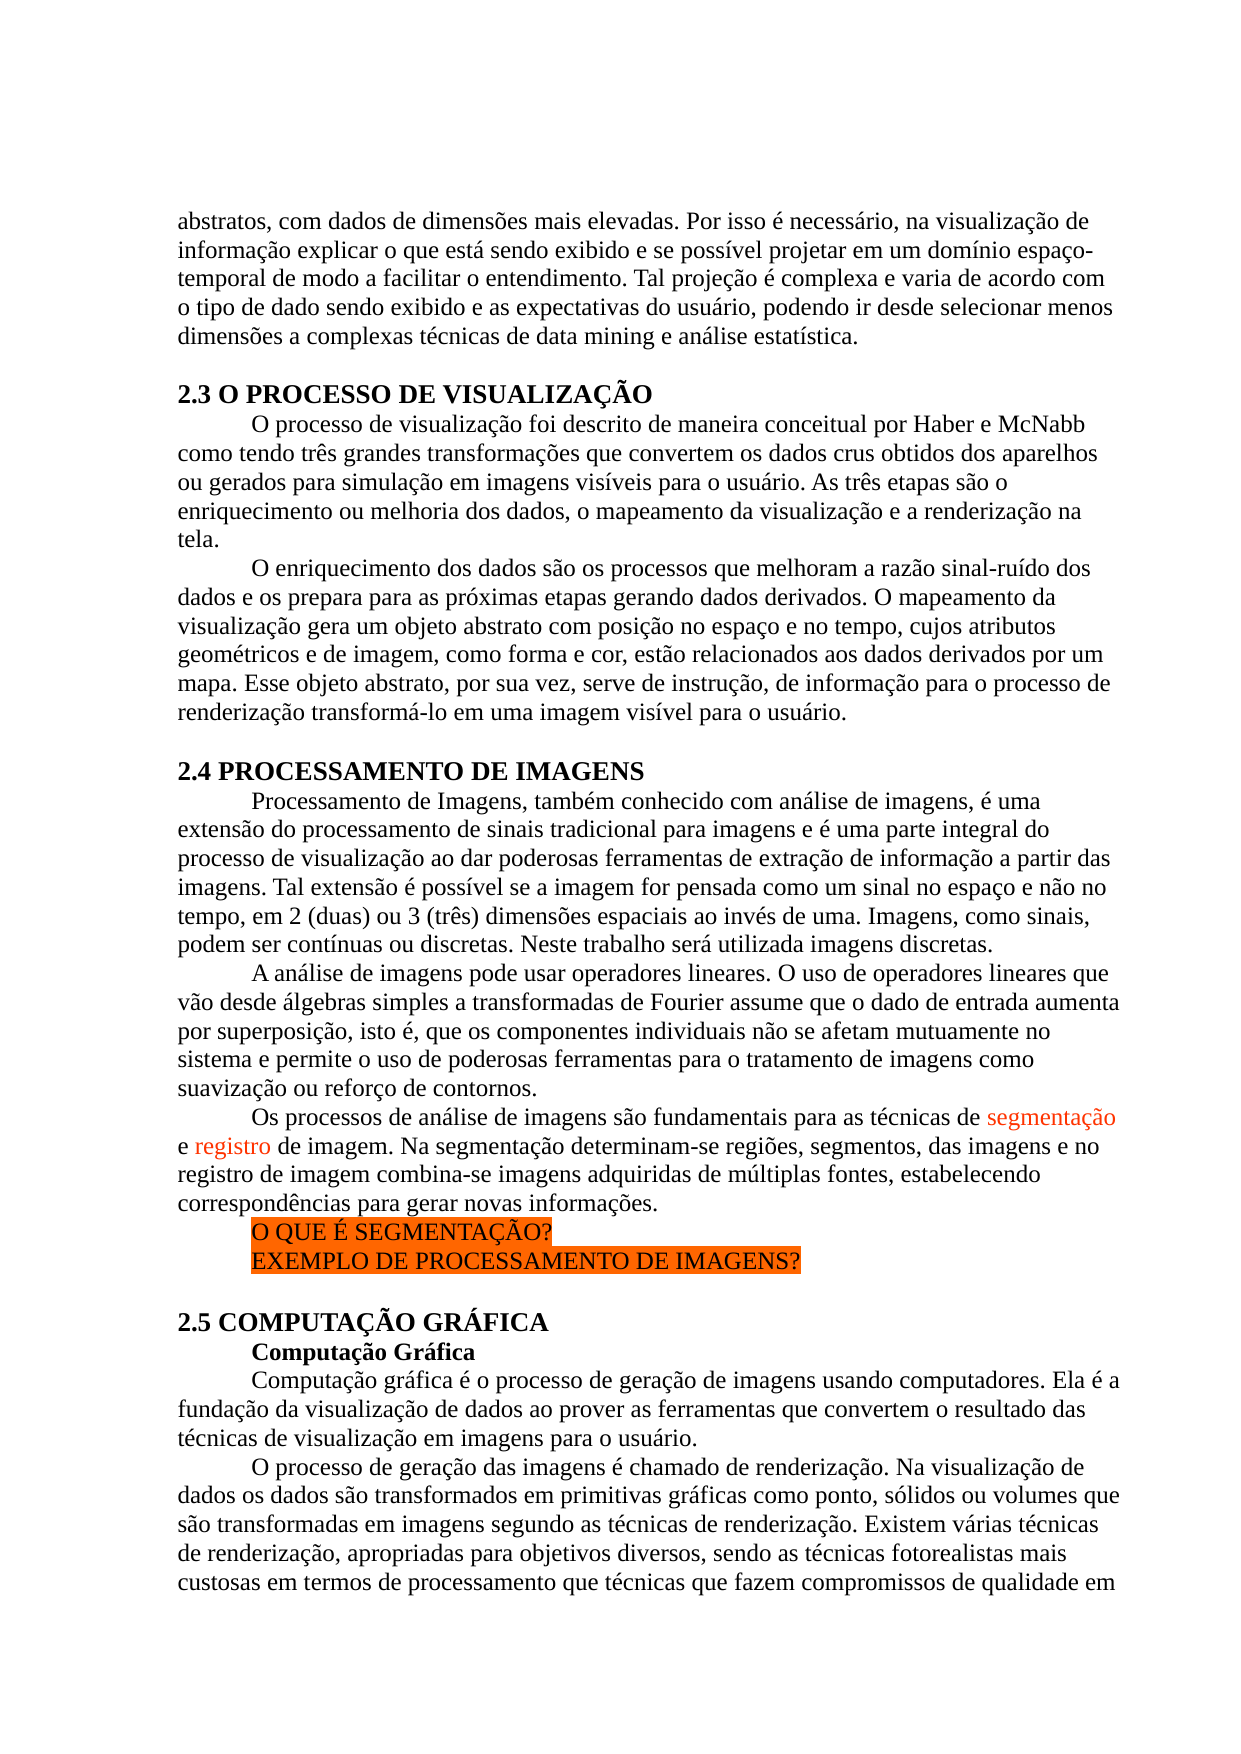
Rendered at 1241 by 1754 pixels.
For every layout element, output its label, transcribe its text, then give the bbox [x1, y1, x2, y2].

text O QUE É SEGMENTAÇÃO? [177, 1217, 1122, 1246]
text O processo de geração das imagens é chamado de renderização. Na visualização de dados os dados são transformados em primitivas gráficas como ponto, sólidos ou volumes que são transformadas em imagens segundo as técnicas de renderização. Existem várias técnicas de renderização, apropriadas para objetivos diversos, sendo as técnicas fotorealistas mais custosas em termos de processamento que técnicas que fazem compromissos de qualidade em [177, 1452, 1122, 1596]
text A análise de imagens pode usar operadores lineares. O uso de operadores lineares que vão desde álgebras simples a transformadas de Fourier assume que o dado de entrada aumenta por superposição, isto é, que os componentes individuais não se afetam mutuamente no sistema e permite o uso de poderosas ferramentas para o tratamento de imagens como suavização ou reforço de contornos. [177, 958, 1122, 1102]
subtitle 2.4 PROCESSAMENTO DE IMAGENS [177, 754, 1122, 786]
text Processamento de Imagens, também conhecido com análise de imagens, é uma extensão do processamento de sinais tradicional para imagens e é uma parte integral do processo de visualização ao dar poderosas ferramentas de extração de informação a partir das imagens. Tal extensão é possível se a imagem for pensada como um sinal no espaço e não no tempo, em 2 (duas) ou 3 (três) dimensões espaciais ao invés de uma. Imagens, como sinais, podem ser contínuas ou discretas. Neste trabalho será utilizada imagens discretas. [177, 786, 1122, 958]
text O enriquecimento dos dados são os processos que melhoram a razão sinal-ruído dos dados e os prepara para as próximas etapas gerando dados derivados. O mapeamento da visualização gera um objeto abstrato com posição no espaço e no tempo, cujos atributos geométricos e de imagem, como forma e cor, estão relacionados aos dados derivados por um mapa. Esse objeto abstrato, por sua vez, serve de instrução, de informação para o processo de renderização transformá-lo em uma imagem visível para o usuário. [177, 553, 1122, 726]
text abstratos, com dados de dimensões mais elevadas. Por isso é necessário, na visualização de informação explicar o que está sendo exibido e se possível projetar em um domínio espaço-temporal de modo a facilitar o entendimento. Tal projeção é complexa e varia de acordo com o tipo de dado sendo exibido e as expectativas do usuário, podendo ir desde selecionar menos dimensões a complexas técnicas de data mining e análise estatística. [177, 206, 1122, 350]
text O processo de visualização foi descrito de maneira conceitual por Haber e McNabb como tendo três grandes transformações que convertem os dados crus obtidos dos aparelhos ou gerados para simulação em imagens visíveis para o usuário. As três etapas são o enriquecimento ou melhoria dos dados, o mapeamento da visualização e a renderização na tela. [177, 409, 1122, 553]
text Os processos de análise de imagens são fundamentais para as técnicas de segmentação e registro de imagem. Na segmentação determinam-se regiões, segmentos, das imagens e no registro de imagem combina-se imagens adquiridas de múltiplas fontes, estabelecendo correspondências para gerar novas informações. [177, 1102, 1122, 1217]
text EXEMPLO DE PROCESSAMENTO DE IMAGENS? [177, 1246, 1122, 1274]
subtitle 2.3 O PROCESSO DE VISUALIZAÇÃO [177, 378, 1122, 409]
text Computação gráfica é o processo de geração de imagens usando computadores. Ela é a fundação da visualização de dados ao prover as ferramentas que convertem o resultado das técnicas de visualização em imagens para o usuário. [177, 1366, 1122, 1452]
text Computação Gráfica [177, 1337, 1122, 1366]
subtitle 2.5 COMPUTAÇÃO GRÁFICA [177, 1306, 1122, 1337]
